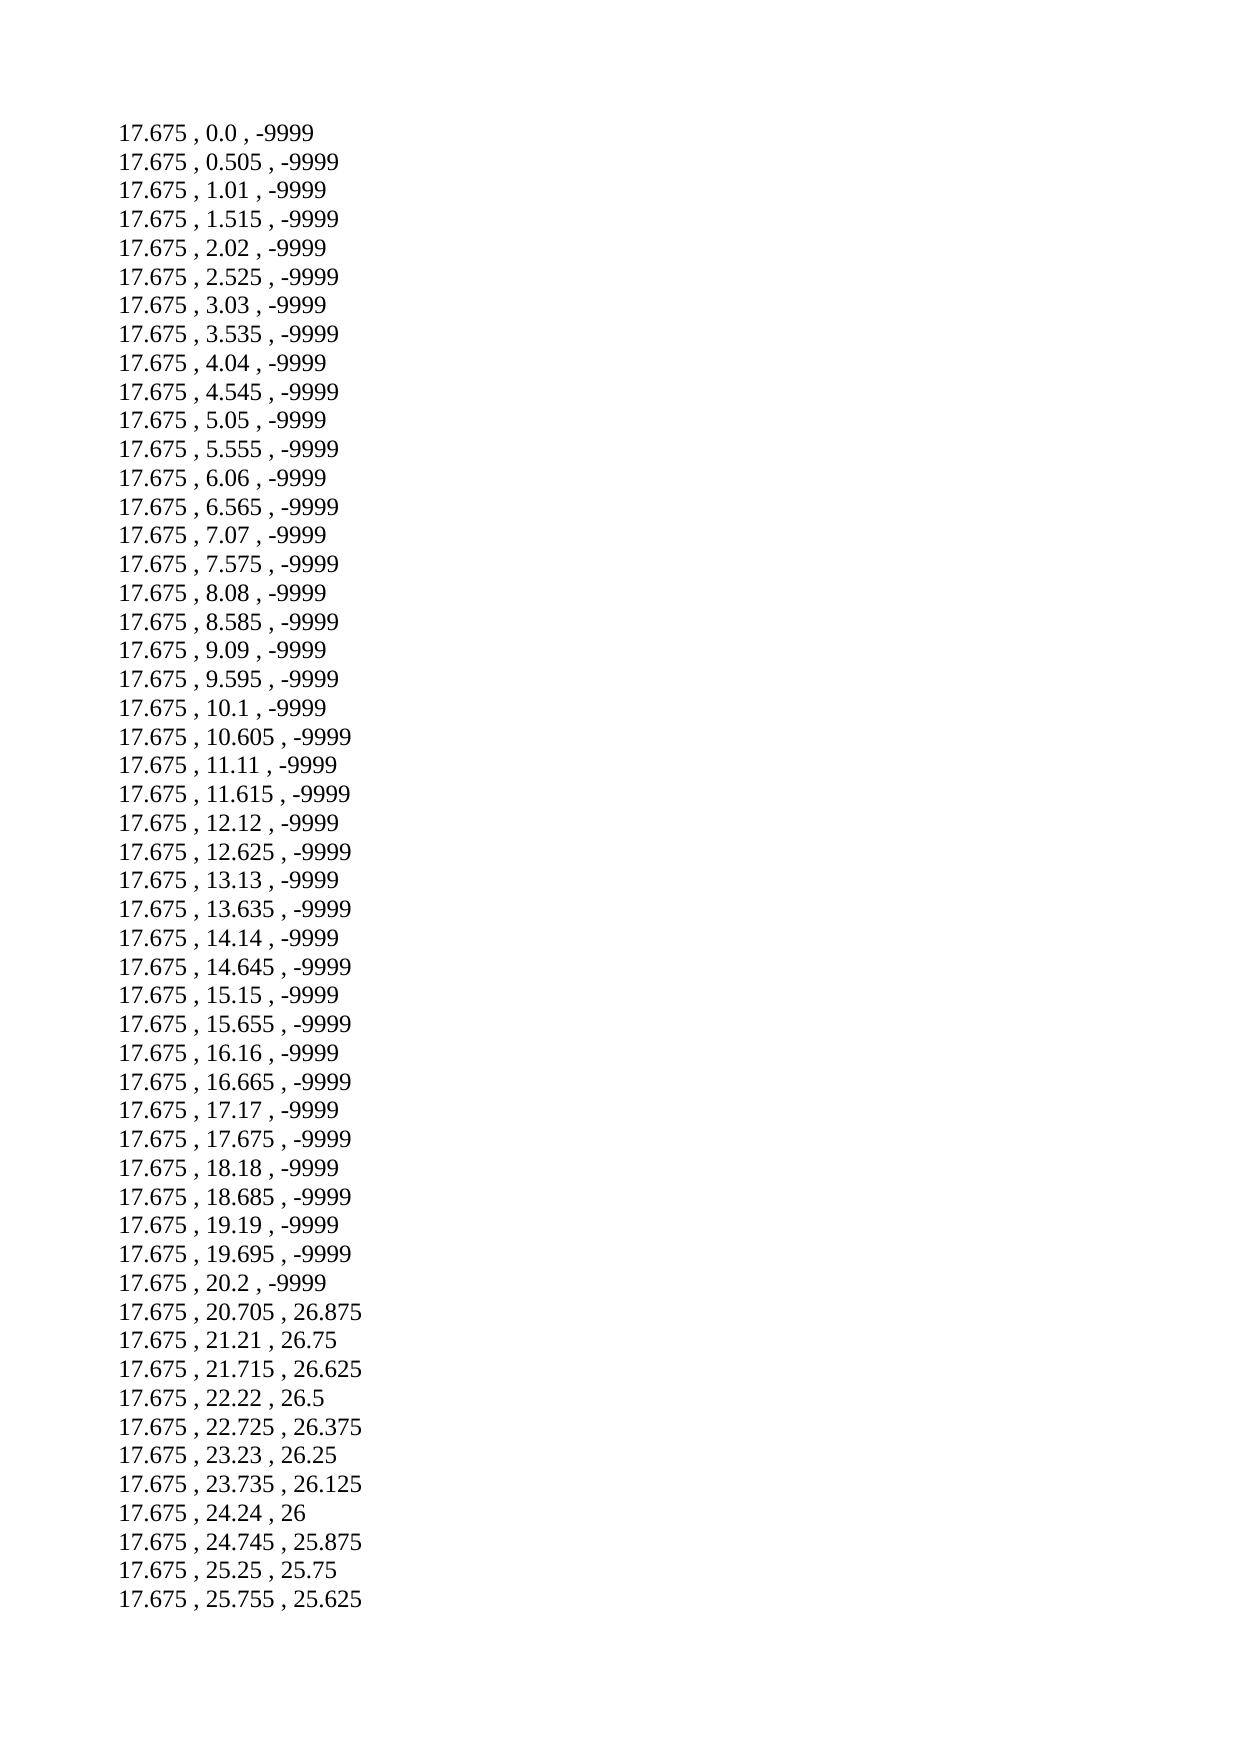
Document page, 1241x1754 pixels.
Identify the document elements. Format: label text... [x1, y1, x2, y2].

text 17.675 , 3.535 , -9999 [118, 319, 1122, 348]
text 17.675 , 0.0 , -9999 [118, 118, 1122, 147]
text 17.675 , 19.19 , -9999 [118, 1211, 1122, 1239]
text 17.675 , 15.655 , -9999 [118, 1009, 1122, 1038]
text 17.675 , 3.03 , -9999 [118, 291, 1122, 319]
text 17.675 , 8.585 , -9999 [118, 607, 1122, 636]
text 17.675 , 22.725 , 26.375 [118, 1412, 1122, 1441]
text 17.675 , 16.16 , -9999 [118, 1038, 1122, 1067]
text 17.675 , 25.25 , 25.75 [118, 1556, 1122, 1584]
text 17.675 , 23.23 , 26.25 [118, 1441, 1122, 1469]
text 17.675 , 18.18 , -9999 [118, 1153, 1122, 1182]
text 17.675 , 7.07 , -9999 [118, 521, 1122, 549]
text 17.675 , 12.12 , -9999 [118, 808, 1122, 837]
text 17.675 , 10.605 , -9999 [118, 722, 1122, 751]
text 17.675 , 0.505 , -9999 [118, 147, 1122, 176]
text 17.675 , 24.24 , 26 [118, 1498, 1122, 1527]
text 17.675 , 18.685 , -9999 [118, 1182, 1122, 1211]
text 17.675 , 9.595 , -9999 [118, 664, 1122, 693]
text 17.675 , 4.04 , -9999 [118, 348, 1122, 377]
text 17.675 , 9.09 , -9999 [118, 636, 1122, 664]
text 17.675 , 16.665 , -9999 [118, 1067, 1122, 1096]
text 17.675 , 21.21 , 26.75 [118, 1326, 1122, 1354]
text 17.675 , 1.01 , -9999 [118, 176, 1122, 204]
text 17.675 , 22.22 , 26.5 [118, 1383, 1122, 1412]
text 17.675 , 11.11 , -9999 [118, 751, 1122, 779]
text 17.675 , 7.575 , -9999 [118, 549, 1122, 578]
text 17.675 , 10.1 , -9999 [118, 693, 1122, 722]
text 17.675 , 21.715 , 26.625 [118, 1354, 1122, 1383]
text 17.675 , 6.06 , -9999 [118, 463, 1122, 492]
text 17.675 , 12.625 , -9999 [118, 837, 1122, 866]
text 17.675 , 11.615 , -9999 [118, 779, 1122, 808]
text 17.675 , 2.02 , -9999 [118, 233, 1122, 262]
text 17.675 , 20.2 , -9999 [118, 1268, 1122, 1297]
text 17.675 , 23.735 , 26.125 [118, 1469, 1122, 1498]
text 17.675 , 5.05 , -9999 [118, 406, 1122, 434]
text 17.675 , 13.635 , -9999 [118, 894, 1122, 923]
text 17.675 , 2.525 , -9999 [118, 262, 1122, 291]
text 17.675 , 6.565 , -9999 [118, 492, 1122, 521]
text 17.675 , 14.645 , -9999 [118, 952, 1122, 981]
text 17.675 , 13.13 , -9999 [118, 866, 1122, 894]
text 17.675 , 8.08 , -9999 [118, 578, 1122, 607]
text 17.675 , 4.545 , -9999 [118, 377, 1122, 406]
text 17.675 , 17.675 , -9999 [118, 1124, 1122, 1153]
text 17.675 , 19.695 , -9999 [118, 1239, 1122, 1268]
text 17.675 , 5.555 , -9999 [118, 434, 1122, 463]
text 17.675 , 20.705 , 26.875 [118, 1297, 1122, 1326]
text 17.675 , 25.755 , 25.625 [118, 1584, 1122, 1613]
text 17.675 , 24.745 , 25.875 [118, 1527, 1122, 1556]
text 17.675 , 15.15 , -9999 [118, 981, 1122, 1009]
text 17.675 , 14.14 , -9999 [118, 923, 1122, 952]
text 17.675 , 17.17 , -9999 [118, 1096, 1122, 1124]
text 17.675 , 1.515 , -9999 [118, 204, 1122, 233]
